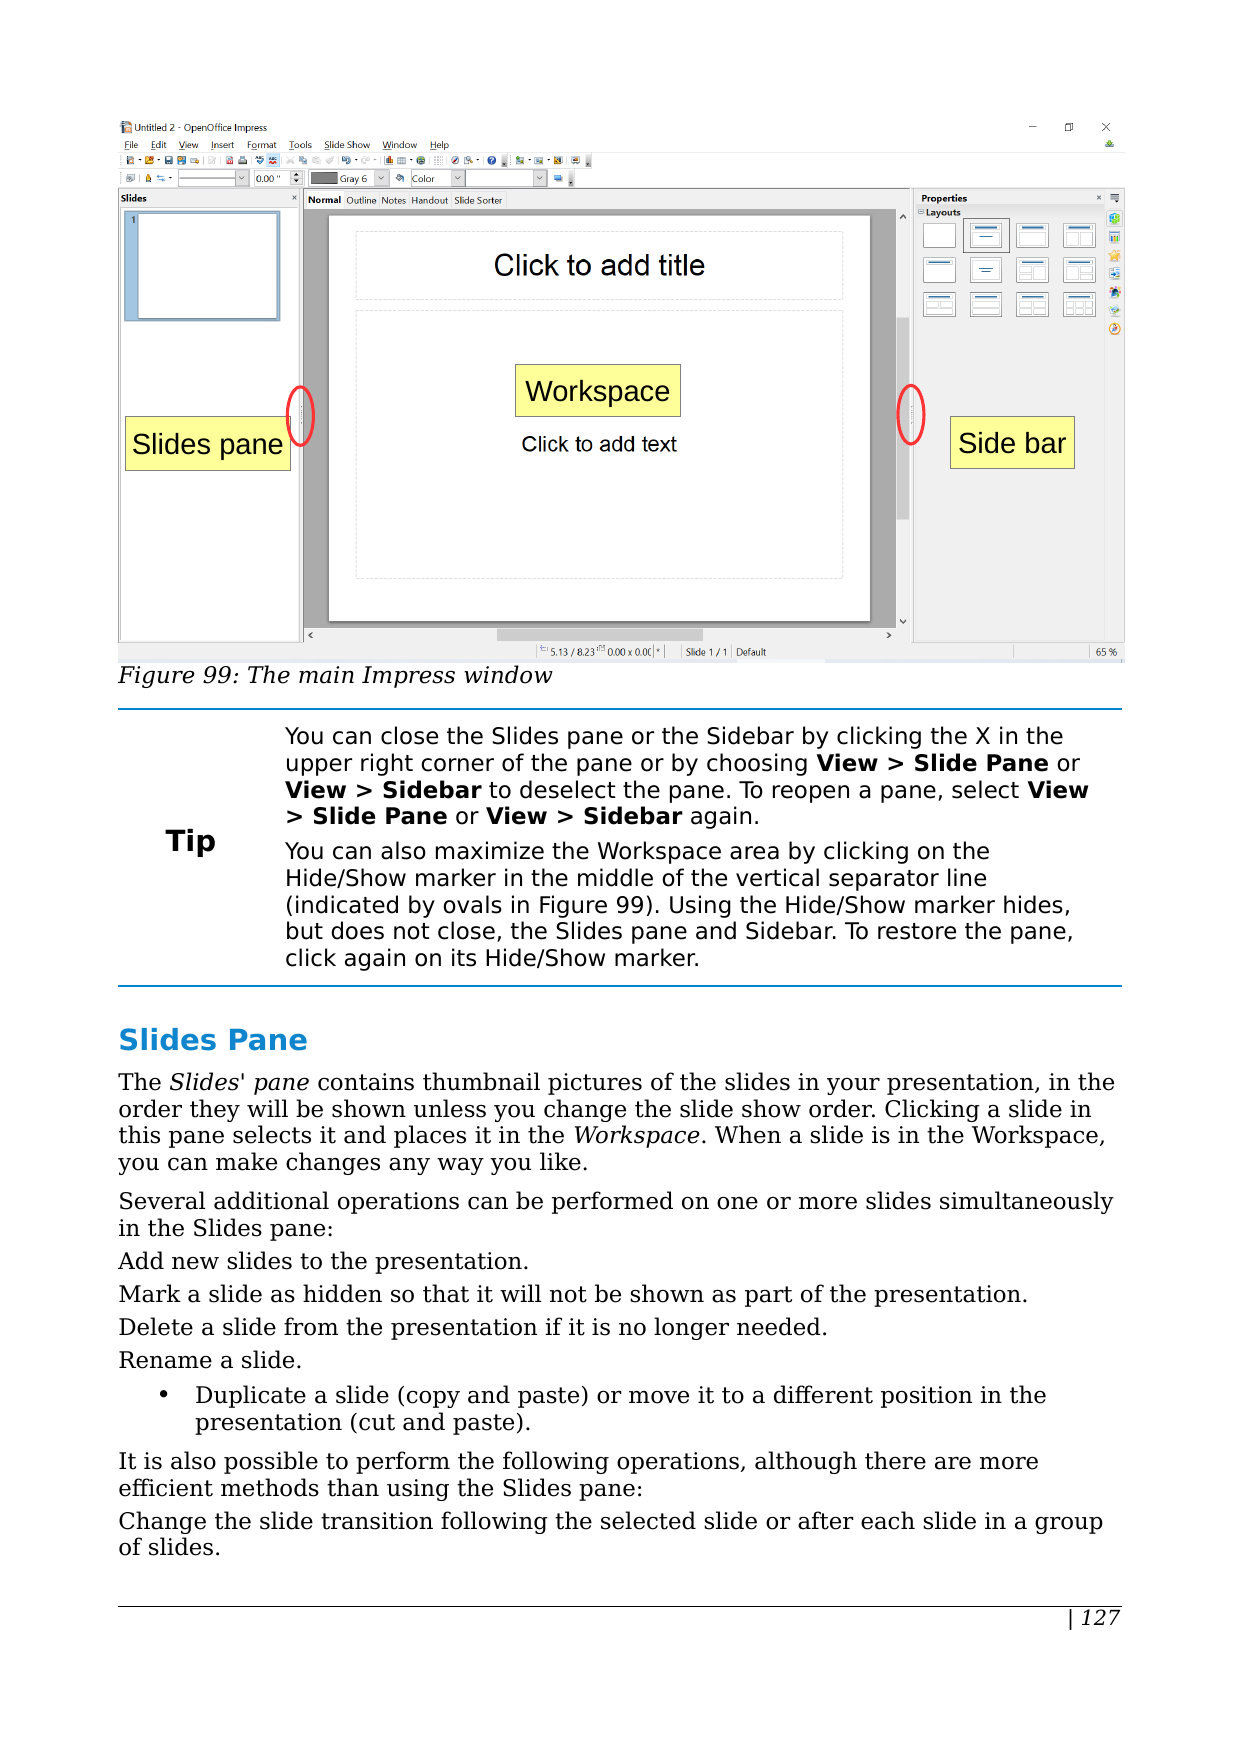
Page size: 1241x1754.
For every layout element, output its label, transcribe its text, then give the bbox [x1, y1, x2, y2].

list Change the slide transition following the selected slide or after each slide in a group of slides. [118, 1508, 1122, 1561]
text Figure 99: The main Impress window [118, 663, 1125, 689]
table_header You can close the Slides pane or the Sidebar by clicking the X in the upper right corner of the pane or by choosing View > Slide Pane or View > Sidebar to deselect the pane. To reopen a pane, select View > Slide Pane or View > Sidebar again. You can also maximize the Workspace area by clicking on the Hide/Show marker in the middle of the vertical separator line (indicated by ovals in Figure 99). Using the Hide/Show marker hides, but does not close, the Slides pane and Sidebar. To restore the pane, click again on its Hide/Show marker. [264, 710, 1122, 985]
list Delete a slide from the presentation if it is no longer needed. [118, 1314, 1122, 1341]
text The Slides' pane contains thumbnail pictures of the slides in your presentation, in the order they will be shown unless you change the slide show order. Clicking a slide in this pane selects it and places it in the Workspace. When a slide is in the Workspace, you can make changes any way you like. [118, 1069, 1122, 1176]
picture [118, 118, 1125, 663]
table_header Tip [118, 710, 263, 985]
list It is also possible to perform the following operations, although there are more efficient methods than using the Slides pane: [118, 1448, 1122, 1501]
list Duplicate a slide (copy and paste) or move it to a different position in the presentation (cut and paste). [156, 1380, 1122, 1436]
list Rename a slide. [118, 1347, 1122, 1373]
subtitle Slides Pane [118, 1023, 1122, 1057]
list Mark a slide as hidden so that it will not be shown as part of the presentation. [118, 1281, 1122, 1308]
list Add new slides to the presentation. [118, 1248, 1122, 1275]
list Several additional operations can be performed on one or more slides simultaneously in the Slides pane: [118, 1188, 1122, 1242]
